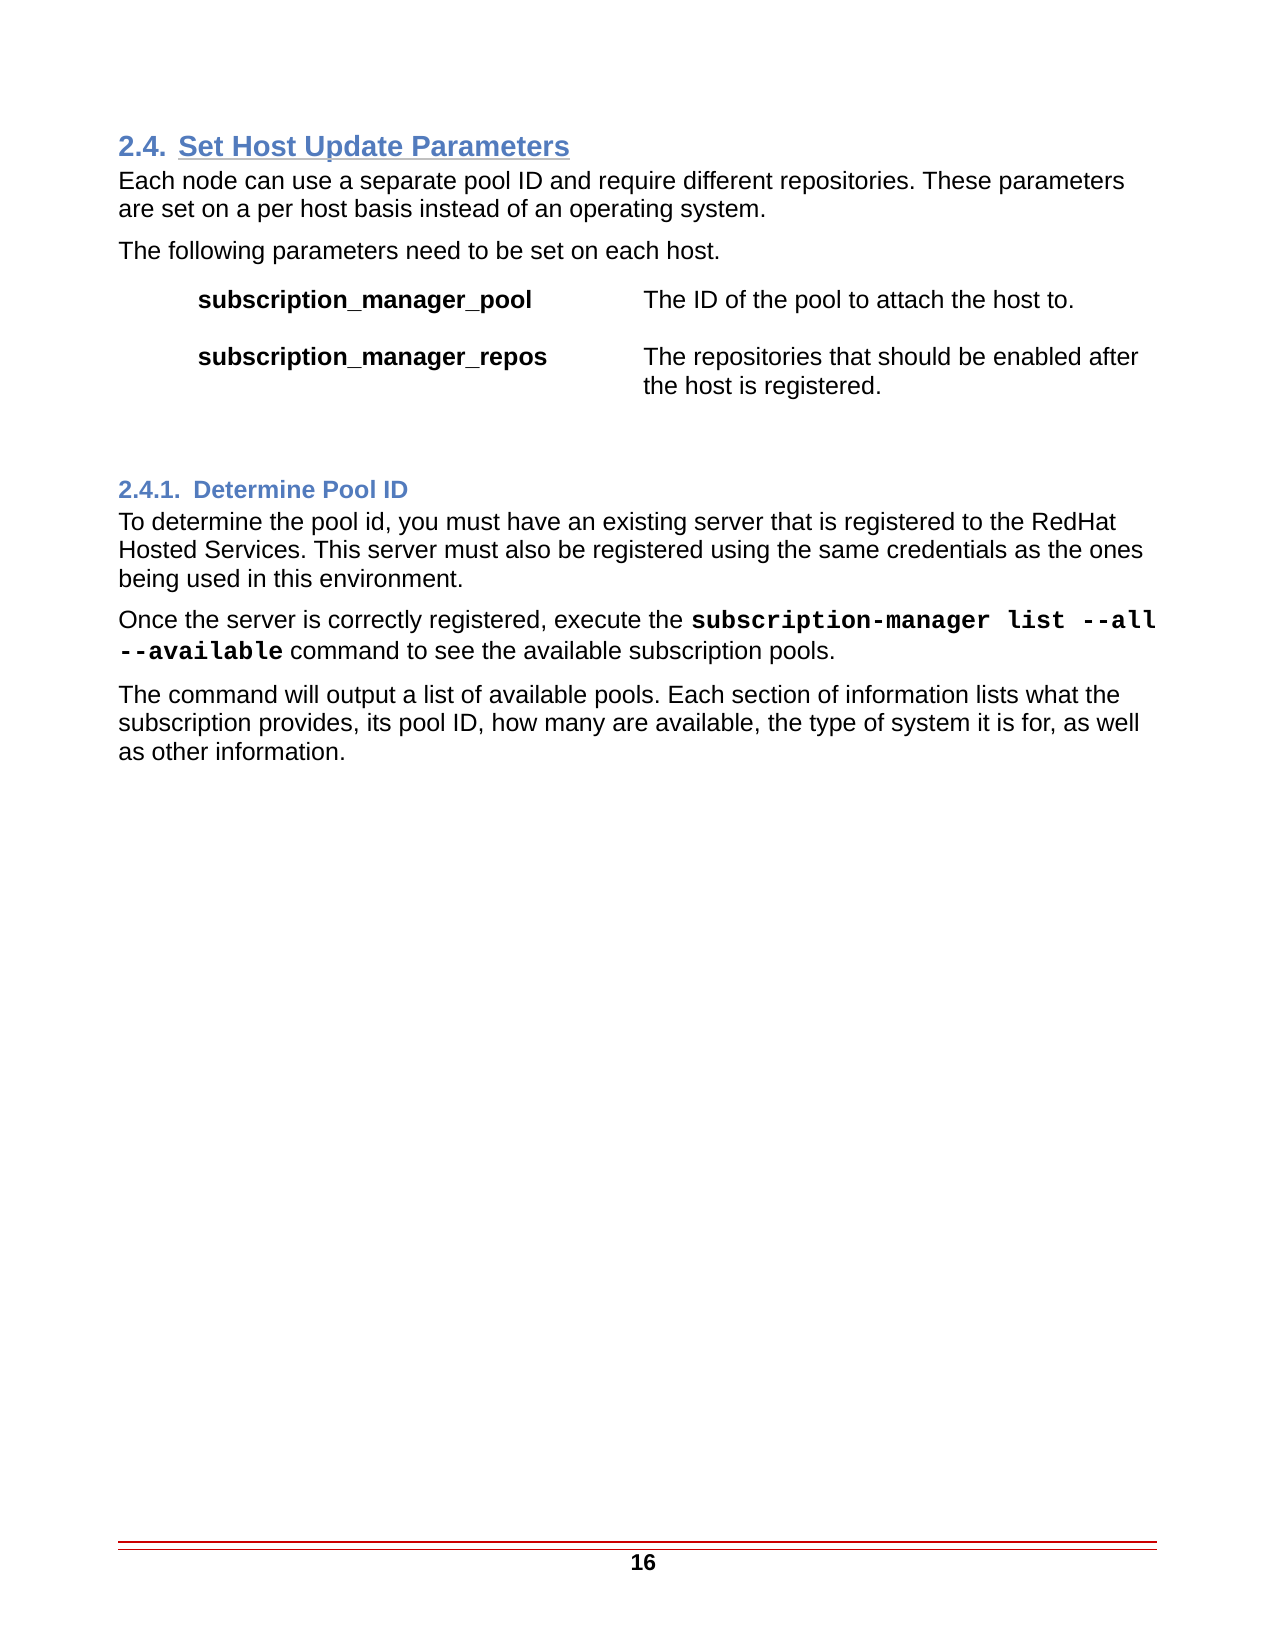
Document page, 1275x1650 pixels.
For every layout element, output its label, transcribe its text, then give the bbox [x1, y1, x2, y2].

table_header subscription_manager_pool [118, 277, 637, 333]
table_cell The repositories that should be enabled after the host is registered. [638, 334, 1157, 419]
subtitle Determine Pool ID [118, 475, 1157, 503]
text The following parameters need to be set on each host. [118, 236, 1157, 264]
subtitle Set Host Update Parameters [118, 129, 1157, 163]
text To determine the pool id, you must have an existing server that is registered to the RedHat Hosted Services. This server must also be registered using the same credentials as the ones being used in this environment. [118, 506, 1157, 593]
table_header The ID of the pool to attach the host to. [638, 277, 1157, 333]
text Each node can use a separate pool ID and require different repositories. These parameters are set on a per host basis instead of an operating system. [118, 166, 1157, 223]
text Once the server is correctly registered, execute the subscription-manager list --all --available command to see the available subscription pools. [118, 605, 1157, 667]
table_cell subscription_manager_repos [118, 334, 637, 419]
text The command will output a list of available pools. Each section of information lists what the subscription provides, its pool ID, how many are available, the type of system it is for, as well as other information. [118, 679, 1157, 766]
